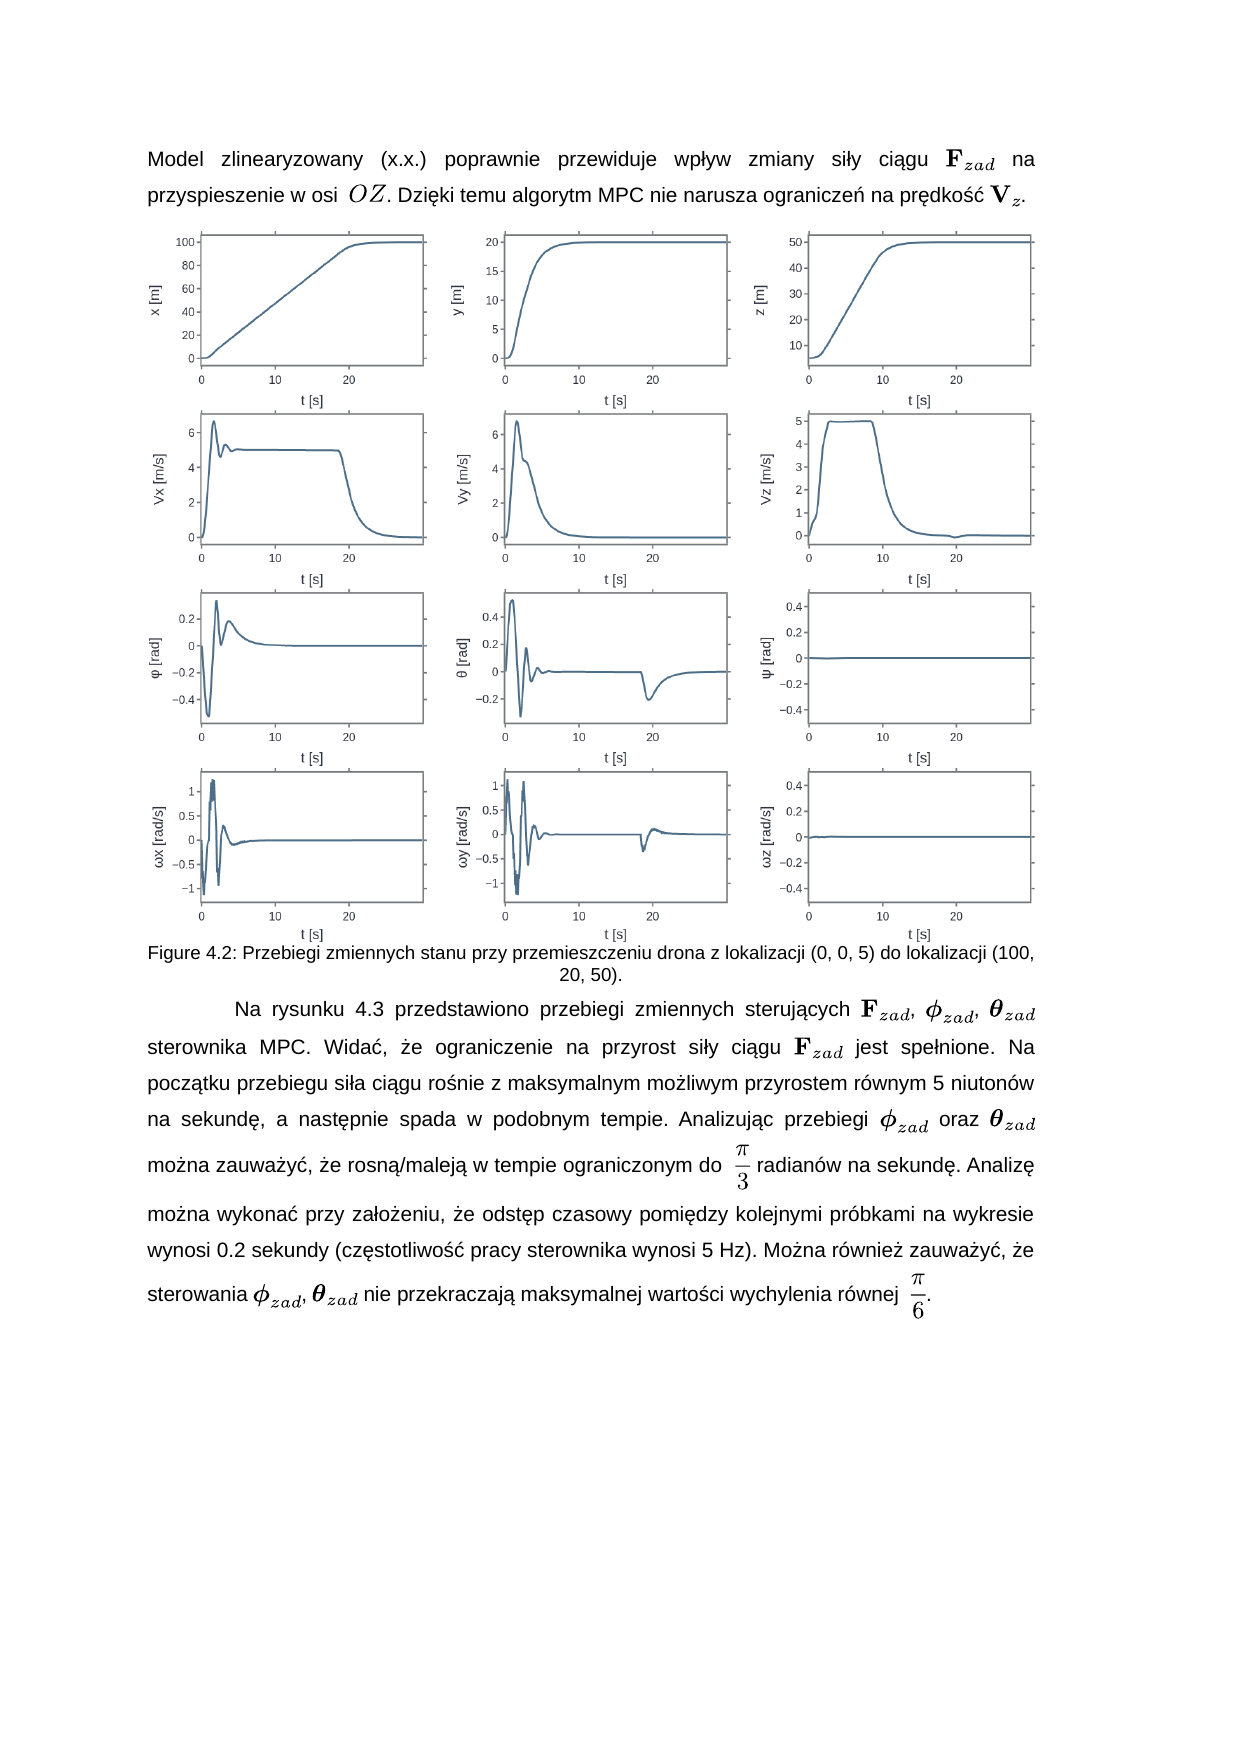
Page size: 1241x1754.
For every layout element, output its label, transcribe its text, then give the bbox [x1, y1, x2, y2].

picture [147, 231, 1035, 942]
text Figure 4.2: Przebiegi zmiennych stanu przy przemieszczeniu drona z lokalizacji (0, 0, 5) do lokalizacji (100, 20, 50). [147, 942, 1035, 985]
text Model zlinearyzowany (x.x.) poprawnie przewiduje wpływ zmiany siły ciągu na przyspieszenie w osi . Dzięki temu algorytm MPC nie narusza ograniczeń na prędkość . [147, 147, 1035, 207]
text Na rysunku 4.3 przedstawiono przebiegi zmiennych sterujących , , sterownika MPC. Widać, że ograniczenie na przyrost siły ciągu jest spełnione. Na początku przebiegu siła ciągu rośnie z maksymalnym możliwym przyrostem równym 5 niutonów na sekundę, a następnie spada w podobnym tempie. Analizując przebiegi oraz można zauważyć, że rosną/maleją w tempie ograniczonym do radianów na sekundę. Analizę można wykonać przy założeniu, że odstęp czasowy pomiędzy kolejnymi próbkami na wykresie wynosi 0.2 sekundy (częstotliwość pracy sterownika wynosi 5 Hz). Można również zauważyć, że sterowania , nie przekraczają maksymalnej wartości wychylenia równej . [147, 985, 1035, 1319]
